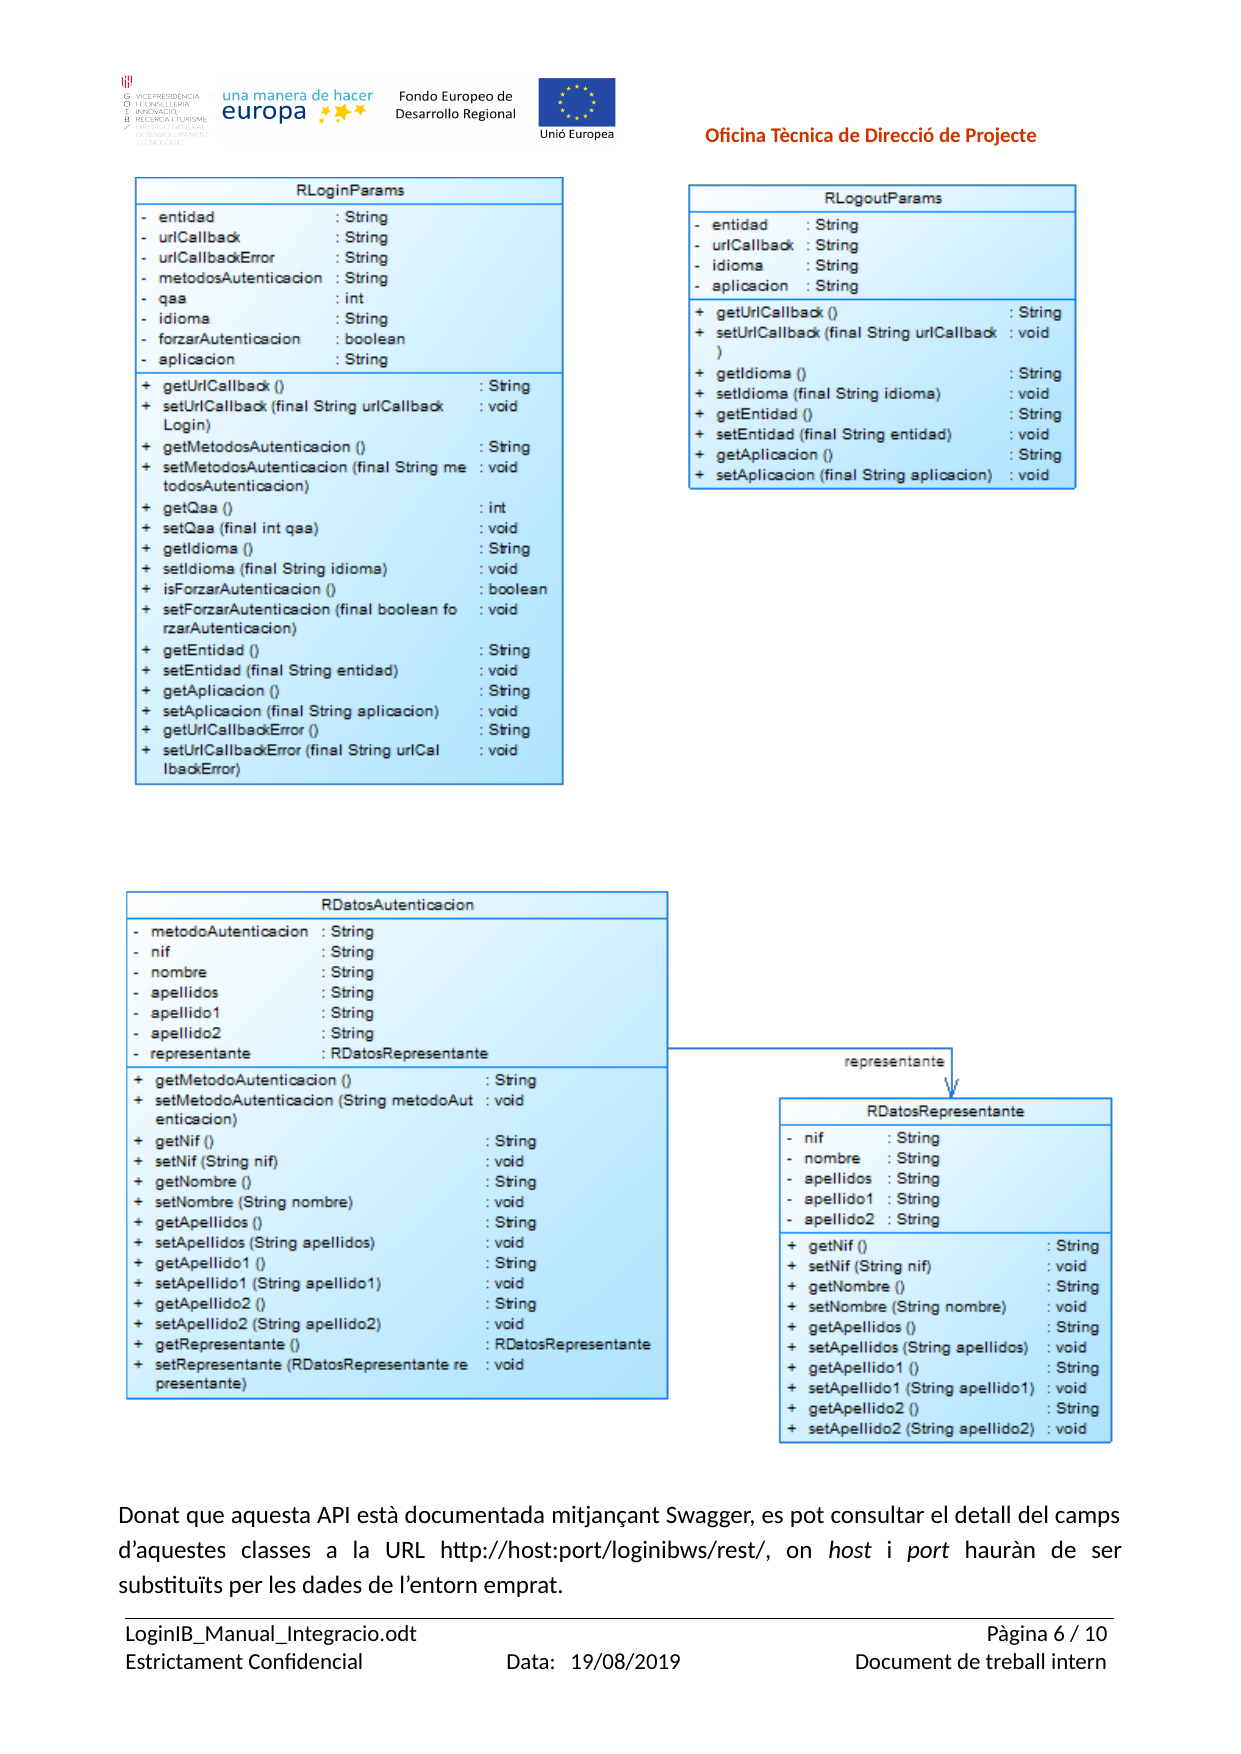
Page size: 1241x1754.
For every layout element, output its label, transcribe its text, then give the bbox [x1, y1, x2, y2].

text Donat que aquesta API està documentada mitjançant Swagger, es pot consultar el detall del camps d’aquestes classes a la URL http://host:port/loginibws/rest/, on host i port hauràn de ser substituïts per les dades de l’entorn emprat. [118, 1499, 1122, 1599]
picture [219, 73, 621, 147]
picture [126, 177, 1114, 1445]
picture [118, 73, 213, 147]
